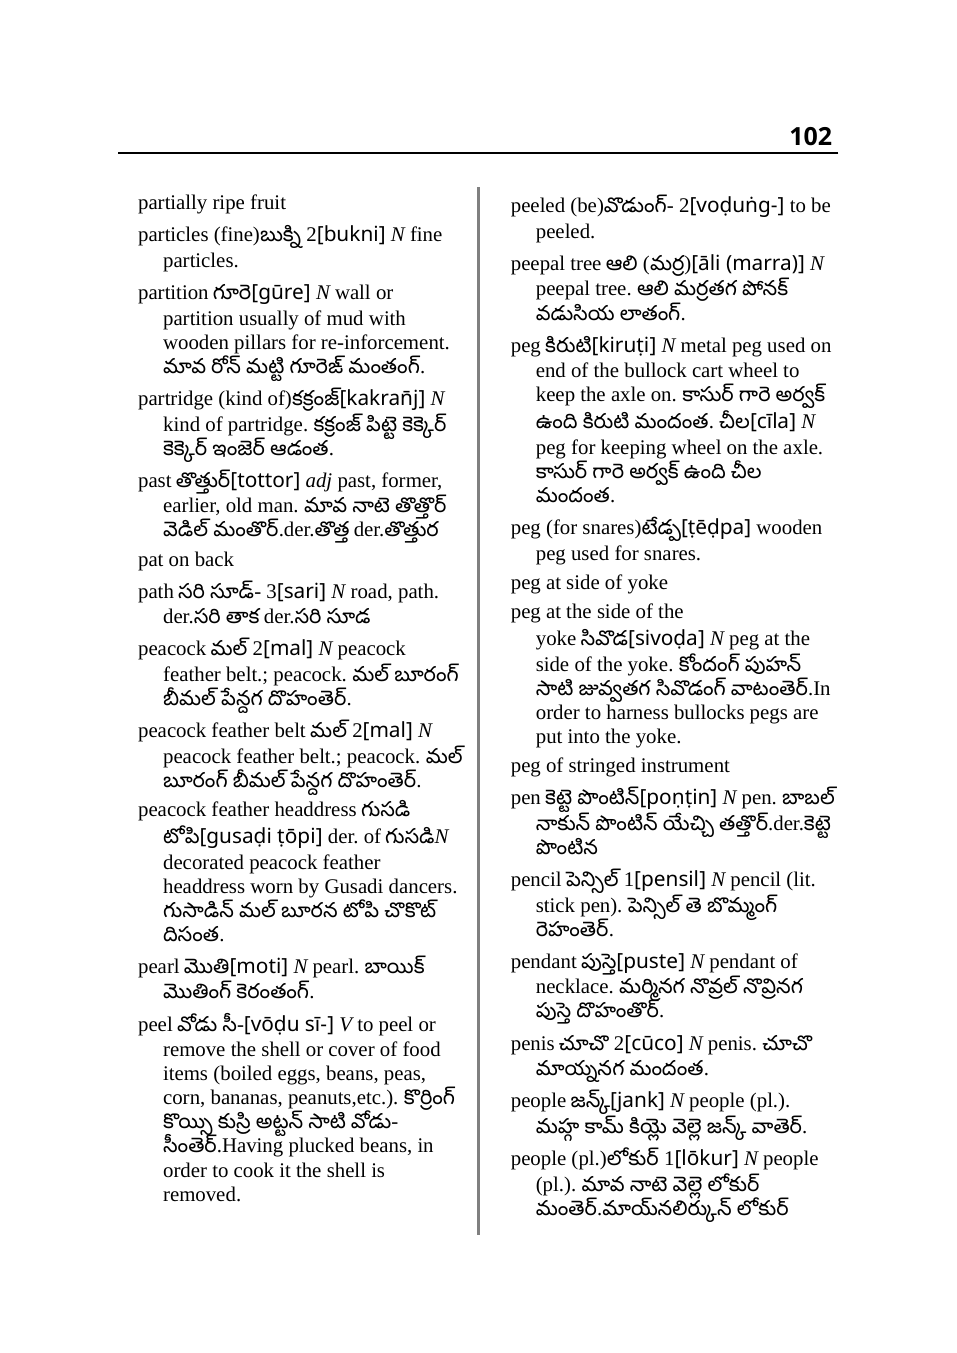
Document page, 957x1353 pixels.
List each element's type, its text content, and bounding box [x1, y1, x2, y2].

text peacock feather beltమల్ 2[mal] N peacock feather belt.; peacock. మల్ బూరంగ్ బీమల్ పేన్దగ దొహంతెర్. [119, 712, 465, 794]
text particles (fine)బుక్ని 2[bukni] N fine particles. [119, 216, 465, 274]
text peg of stringed instrument [492, 750, 837, 779]
text penisచూచొ 2[cūco] N penis. చూచొ మాయ్ననగ మందంత. [492, 1024, 837, 1082]
text partridge (kind of)కక్రంజ్[kakran̄j] N kind of partridge. కక్రంజ్ పిట్టె కెక్కెర్ కెక్కెర్ ఇంజెర్ ఆడంత. [119, 380, 465, 462]
text peacock feather headdressగుసడి టోపి[gusaḍi ṭōpi] der. ofగుసడిN decorated peacock feather headdress worn by Gusadi dancers. గుసాడిన్ మల్ బూరన టోపి చొకొట్ దిసంత. [119, 794, 465, 948]
text pathసరి సూడ్- 3[sari] N road, path. der.సరి తాకder.సరి సూడ [119, 573, 465, 630]
text peg at the side of the yokeసివొడ[sivoḍa] N peg at the side of the yoke. కోందంగ్ పుహన్ సాటి జువ్వతగ సివొడంగ్ వాటంతెర్.In order to harness bullocks pegs are put into the yoke. [492, 596, 837, 750]
text peg at side of yoke [492, 567, 837, 596]
text pat on back [119, 543, 465, 573]
text people (pl.)లోకుర్ 1[lōkur] N people (pl.). మావ నాటె వెల్లె లోకుర్ మంతెర్.మాయ్‌నలిర్కున్ లోకుర్ [492, 1140, 837, 1224]
text pastతొత్తుర్[tottor] adj past, former, earlier, old man. మావ నాటె తొత్తొర్ వెడిల్ మంతొర్.der.తొత్తder.తొత్తుర [119, 462, 465, 543]
text pencilపెన్సిల్ 1[pensil] N pencil (lit. stick pen). పెన్సిల్ తె బొమ్మంగ్ రెహంతెర్. [492, 861, 837, 943]
text penకెట్టె పొంటిన్[poṇṭin] N pen. బాబల్ నాకున్ పొంటిన్ యేచ్చి తత్తొర్.der.కెట్టె పొంటిన [492, 779, 837, 861]
text pegకిరుటి[kiruṭi] N metal peg used on end of the bullock cart wheel to keep the axle on. కాసుర్ గారె అర్వక్ ఉంది కిరుటి మందంత. చీల[cīla] N peg for keeping wheel on the axle. కాసుర్ గారె అర్వక్ ఉంది చీల మందంత. [492, 327, 837, 509]
text pendantపుస్తె[puste] N pendant of necklace. మర్మినగ నొవ్రల్ నొవ్రినగ పుస్తె దొహంతొర్. [492, 943, 837, 1024]
text partitionగూరె[gūre] N wall or partition usually of mud with wooden pillars for re-inforcement. మావ రోన్ మట్టి గూరెఙ్ మంతంగ్. [119, 274, 465, 380]
text peg (for snares)టేడ్ప[ṭēḍpa] wooden peg used for snares. [492, 509, 837, 567]
text partially ripe fruit [119, 188, 465, 216]
text peepal treeఆలి (మర్ర)[āli (marra)] N peepal tree. ఆలి మర్రతగ పోనక్ వడుసియ లాతంగ్. [492, 245, 837, 327]
text peacockమల్ 2[mal] N peacock feather belt.; peacock. మల్ బూరంగ్ బీమల్ పేన్దగ దొహంతెర్. [119, 630, 465, 712]
text pearlమొతి[moti] N pearl. బాయిక్ మొతింగ్ కెరంతంగ్. [119, 948, 465, 1006]
text peelవోడు సీ-[vōḍu sī-] V to peel or remove the shell or cover of food items (boiled eggs, beans, peas, corn, bananas, peanuts,etc.). కొర్రింగ్ కొయ్సి కుస్రి అట్టన్ సాటి వోడు-సీంతెర్.Having plucked beans, in order to cook it the shell is removed. [119, 1006, 465, 1210]
text peopleజన్క్[jank] N people (pl.). మహ్గ కామ్ కియ్లె వెల్లె జన్క్ వాతెర్. [492, 1082, 837, 1140]
text peeled (be)వొడుంగ్- 2[voḍuṅg-] to be peeled. [492, 188, 837, 245]
